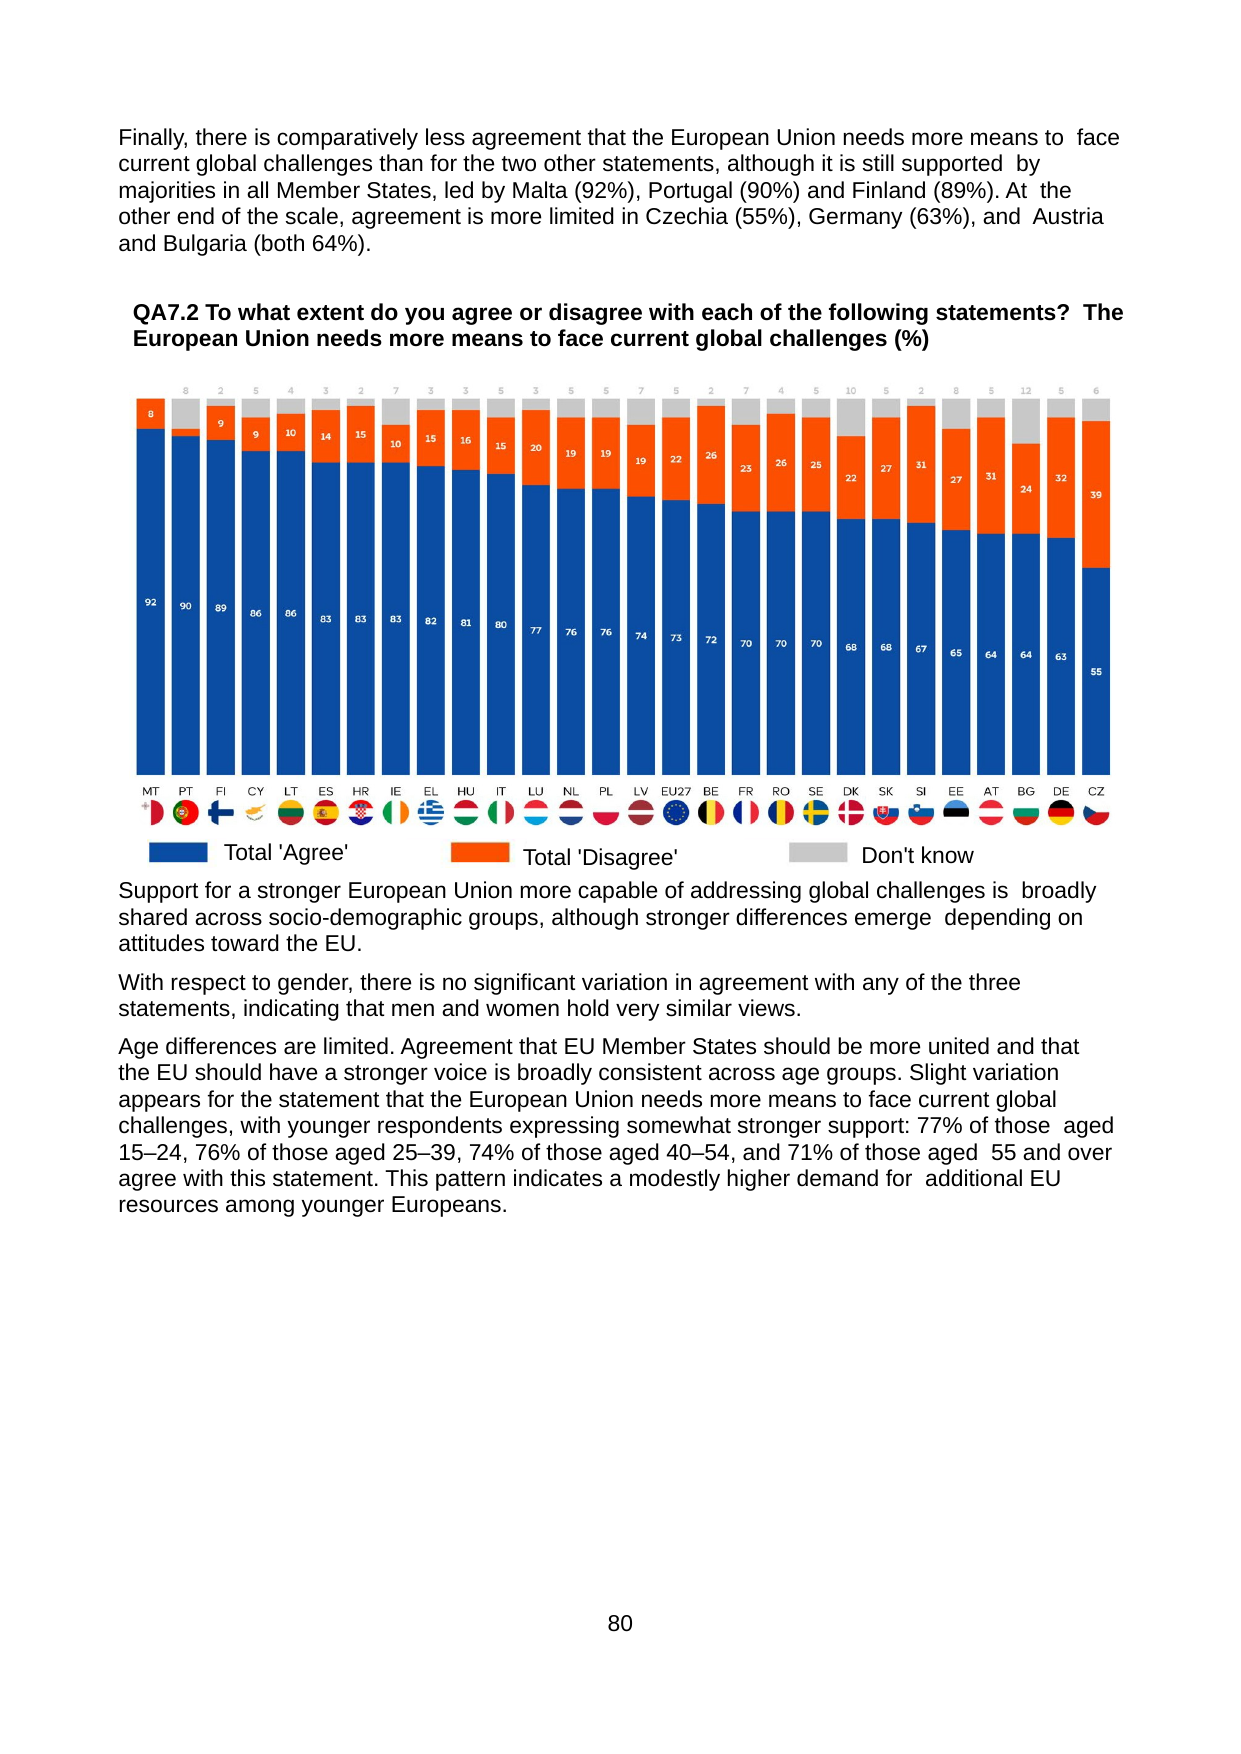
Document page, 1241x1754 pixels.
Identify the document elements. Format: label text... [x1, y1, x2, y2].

picture [630, 854, 636, 864]
text Support for a stronger European Union more capable of addressing global challenges is broadly shared across socio-demographic groups, although stronger differences emerge depending on attitudes toward the EU. [118, 268, 1122, 957]
text Finally, there is comparatively less agreement that the European Union needs more means to face current global challenges than for the two other statements, although it is still supported by majorities in all Member States, led by Malta (92%), Portugal (90%) and Finland (89%). At the other end of the scale, agreement is more limited in Czechia (55%), Germany (63%), and Austria and Bulgaria (both 64%). [118, 124, 1122, 256]
text With respect to gender, there is no significant variation in agreement with any of the three statements, indicating that men and women hold very similar views. [118, 968, 1122, 1021]
picture [147, 838, 851, 868]
picture [129, 381, 1116, 828]
text Age differences are limited. Agreement that EU Member States should be more united and that the EU should have a stronger voice is broadly consistent across age groups. Slight variation appears for the statement that the European Union needs more means to face current global challenges, with younger respondents expressing somewhat stronger support: 77% of those aged 15–24, 76% of those aged 25–39, 74% of those aged 40–54, and 71% of those aged 55 and over agree with this statement. This pattern indicates a modestly higher demand for additional EU resources among younger Europeans. [118, 1033, 1122, 1217]
